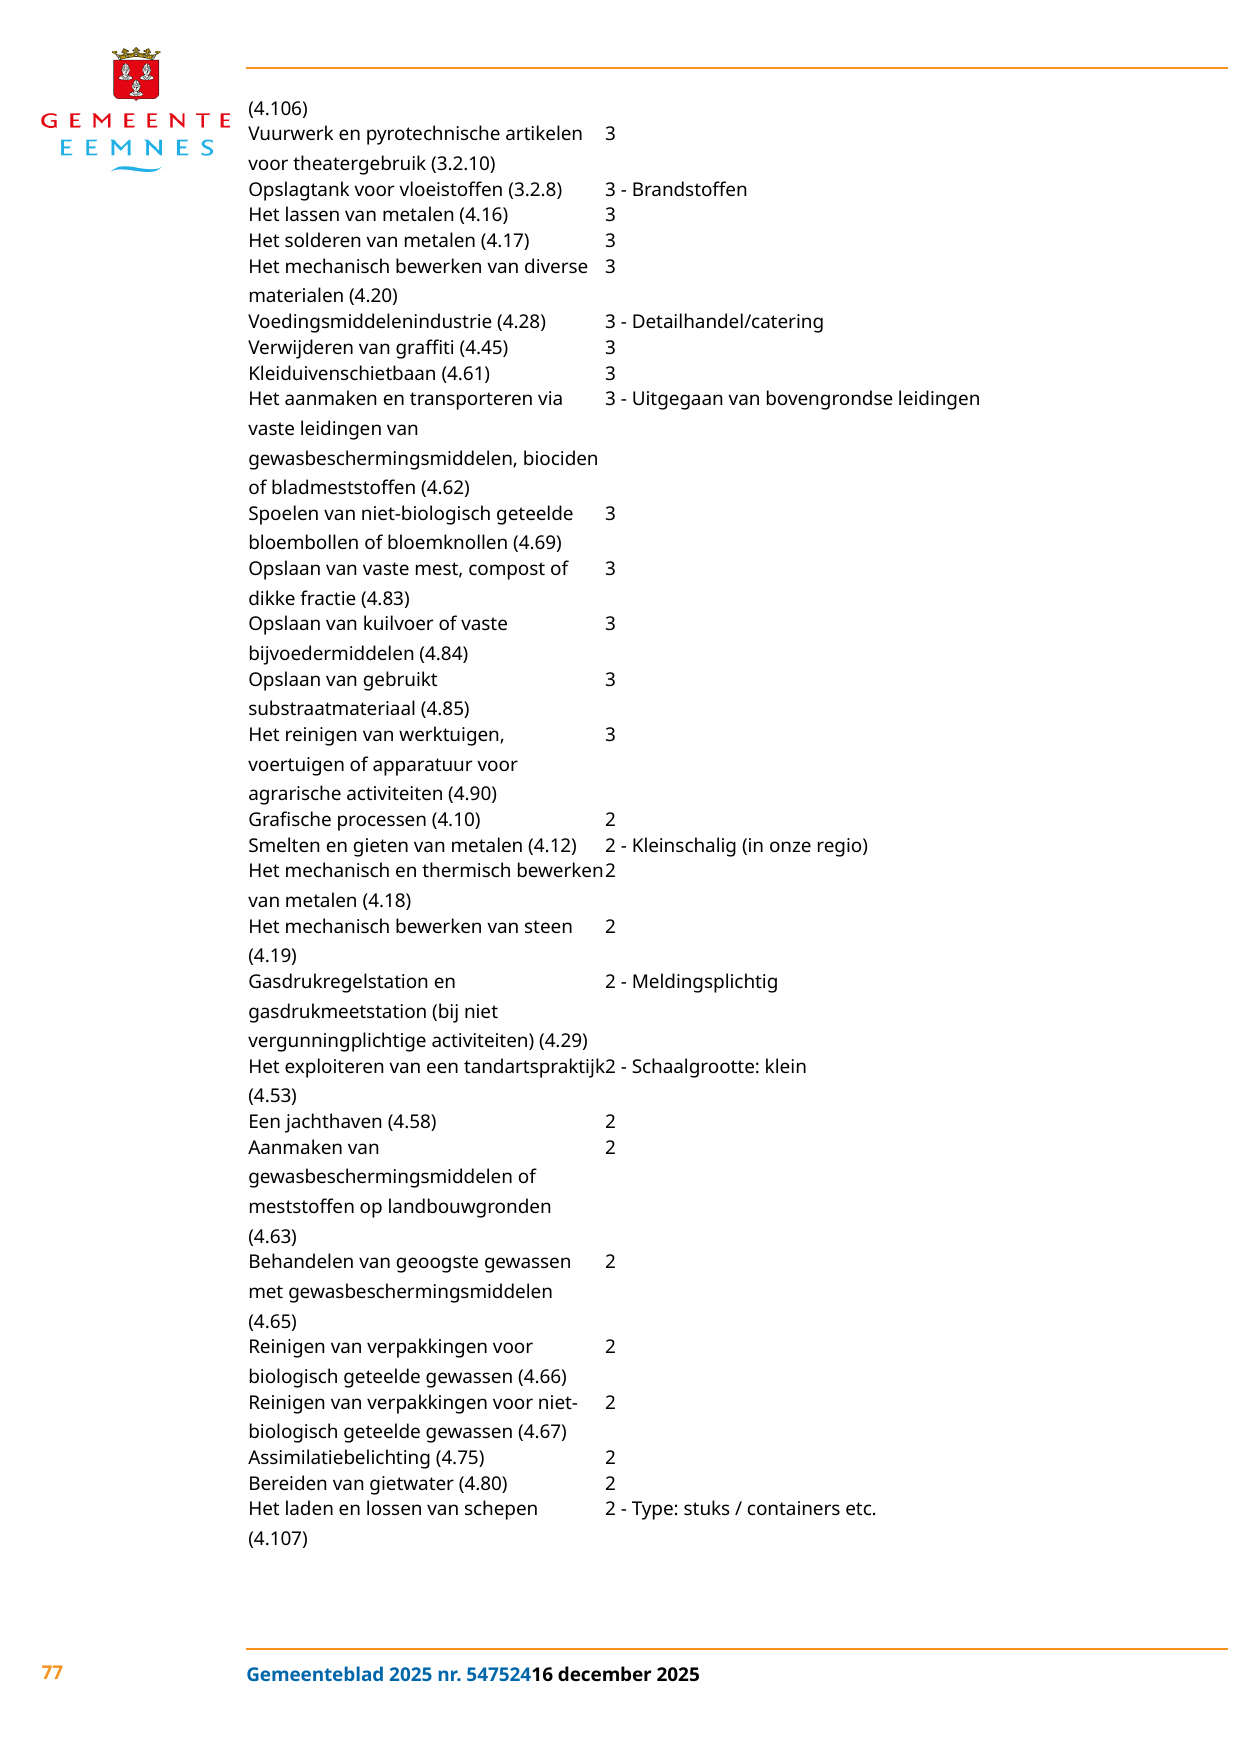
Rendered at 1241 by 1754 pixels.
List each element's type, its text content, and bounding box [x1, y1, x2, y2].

table_cell 2 [605, 1470, 1152, 1496]
table_cell Vuurwerk en pyrotechnische artikelen voor theatergebruik (3.2.10) [248, 121, 605, 176]
table_cell Het exploiteren van een tandartspraktijk (4.53) [248, 1053, 605, 1108]
table_cell 3 [605, 121, 1152, 176]
table_cell Voedingsmiddelenindustrie (4.28) [248, 308, 605, 334]
table_cell Het lassen van metalen (4.16) [248, 202, 605, 227]
table_cell 2 [605, 913, 1152, 968]
table_cell Het mechanisch bewerken van diverse materialen (4.20) [248, 253, 605, 308]
table_cell 3 [605, 500, 1152, 555]
table_cell Opslagtank voor vloeistoffen (3.2.8) [248, 176, 605, 202]
table_cell 3 [605, 666, 1152, 721]
table_cell 3 [605, 227, 1152, 253]
table_cell 3 [605, 202, 1152, 227]
table_cell Het mechanisch en thermisch bewerken van metalen (4.18) [248, 858, 605, 913]
table_cell Kleiduivenschietbaan (4.61) [248, 360, 605, 386]
table_cell Opslaan van gebruikt substraatmateriaal (4.85) [248, 666, 605, 721]
table_cell 2 [605, 1334, 1152, 1389]
table_cell 3 [605, 721, 1152, 806]
table_cell 2 - Schaalgrootte: klein [605, 1053, 1152, 1108]
table_cell 3 - Brandstoffen [605, 176, 1152, 202]
table_cell 3 - Detailhandel/catering [605, 308, 1152, 334]
table_cell Spoelen van niet-biologisch geteelde bloembollen of bloemknollen (4.69) [248, 500, 605, 555]
table_cell Opslaan van kuilvoer of vaste bijvoedermiddelen (4.84) [248, 611, 605, 666]
table_cell [605, 95, 1152, 121]
table_cell 2 - Meldingsplichtig [605, 968, 1152, 1053]
table_cell 3 [605, 334, 1152, 360]
table_cell 2 [605, 1249, 1152, 1333]
table_cell 2 [605, 1444, 1152, 1470]
table_cell Het aanmaken en transporteren via vaste leidingen van gewasbeschermingsmiddelen, biociden of bladmeststoffen (4.62) [248, 386, 605, 500]
table_cell 2 [605, 1134, 1152, 1249]
table_cell (4.106) [248, 95, 605, 121]
table_cell Verwijderen van graffiti (4.45) [248, 334, 605, 360]
table_cell Bereiden van gietwater (4.80) [248, 1470, 605, 1496]
table_cell Reinigen van verpakkingen voor biologisch geteelde gewassen (4.66) [248, 1334, 605, 1389]
table_cell Het laden en lossen van schepen (4.107) [248, 1496, 605, 1551]
table_cell 2 [605, 806, 1152, 832]
table_cell Opslaan van vaste mest, compost of dikke fractie (4.83) [248, 555, 605, 611]
table_cell Het mechanisch bewerken van steen (4.19) [248, 913, 605, 968]
table_cell Het reinigen van werktuigen, voertuigen of apparatuur voor agrarische activiteiten (4.90) [248, 721, 605, 806]
table_cell 2 [605, 858, 1152, 913]
table_cell Een jachthaven (4.58) [248, 1109, 605, 1134]
table_cell Behandelen van geoogste gewassen met gewasbeschermingsmiddelen (4.65) [248, 1249, 605, 1333]
table_cell Grafische processen (4.10) [248, 806, 605, 832]
picture [41, 47, 231, 172]
table_cell 3 [605, 253, 1152, 308]
table_cell 3 - Uitgegaan van bovengrondse leidingen [605, 386, 1152, 500]
table_cell 3 [605, 611, 1152, 666]
table_cell 2 [605, 1389, 1152, 1444]
table_cell Aanmaken van gewasbeschermingsmiddelen of meststoffen op landbouwgronden (4.63) [248, 1134, 605, 1249]
table_cell Assimilatiebelichting (4.75) [248, 1444, 605, 1470]
table_cell 2 [605, 1109, 1152, 1134]
table_cell Reinigen van verpakkingen voor niet-biologisch geteelde gewassen (4.67) [248, 1389, 605, 1444]
table_cell 2 - Type: stuks / containers etc. [605, 1496, 1152, 1551]
table_cell Smelten en gieten van metalen (4.12) [248, 832, 605, 858]
table_cell 3 [605, 555, 1152, 611]
table_cell Het solderen van metalen (4.17) [248, 227, 605, 253]
table_cell Gasdrukregelstation en gasdrukmeetstation (bij niet vergunningplichtige activiteiten) (4.29) [248, 968, 605, 1053]
table_cell 3 [605, 360, 1152, 386]
table_cell 2 - Kleinschalig (in onze regio) [605, 832, 1152, 858]
